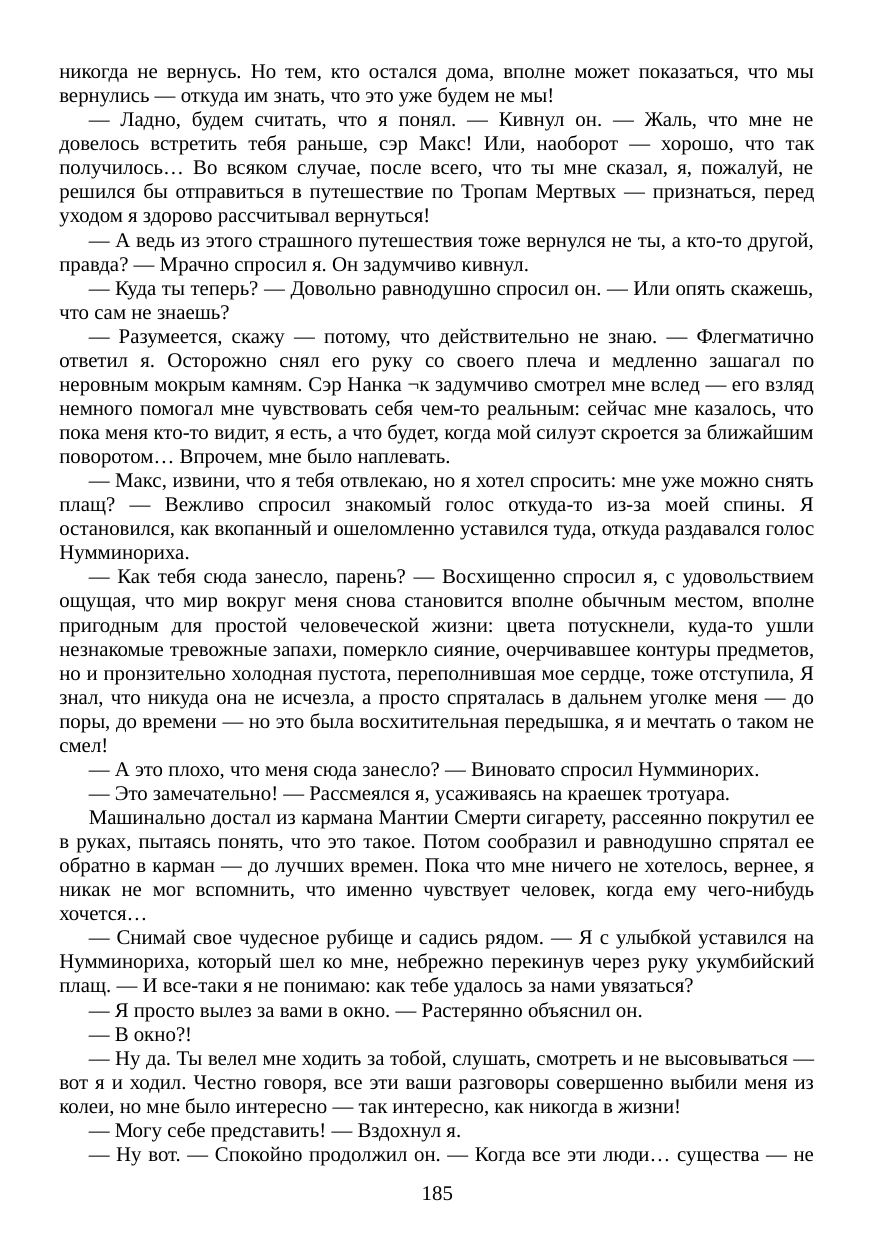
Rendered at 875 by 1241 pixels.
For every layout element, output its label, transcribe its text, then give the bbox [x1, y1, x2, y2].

text — Куда ты теперь? — Довольно равнодушно спросил он. — Или опять скажешь, что сам не знаешь? [59, 276, 815, 324]
text — А это плохо, что меня сюда занесло? — Виновато спросил Нумминорих. [59, 757, 815, 781]
text — Я просто вылез за вами в окно. — Растерянно объяснил он. [59, 997, 815, 1022]
text — Снимай свое чудесное рубище и садись рядом. — Я с улыбкой уставился на Нумминориха, который шел ко мне, небрежно перекинув через руку укумбийский плащ. — И все-таки я не понимаю: как тебе удалось за нами увязаться? [59, 925, 815, 997]
text Машинально достал из кармана Мантии Смерти сигарету, рассеянно покрутил ее в руках, пытаясь понять, что это такое. Потом сообразил и равнодушно спрятал ее обратно в карман — до лучших времен. Пока что мне ничего не хотелось, вернее, я никак не мог вспомнить, что именно чувствует человек, когда ему чего-нибудь хочется… [59, 805, 815, 925]
text — В окно?! [59, 1022, 815, 1046]
text — Макс, извини, что я тебя отвлекаю, но я хотел спросить: мне уже можно снять плащ? — Вежливо спросил знакомый голос откуда-то из-за моей спины. Я остановился, как вкопанный и ошеломленно уставился туда, откуда раздавался голос Нумминориха. [59, 468, 815, 564]
text — Ладно, будем считать, что я понял. — Кивнул он. — Жаль, что мне не довелось встретить тебя раньше, сэр Макс! Или, наоборот — хорошо, что так получилось… Во всяком случае, после всего, что ты мне сказал, я, пожалуй, не решился бы отправиться в путешествие по Тропам Мертвых — признаться, перед уходом я здорово рассчитывал вернуться! [59, 107, 815, 227]
text никогда не вернусь. Но тем, кто остался дома, вполне может показаться, что мы вернулись — откуда им знать, что это уже будем не мы! [59, 59, 815, 107]
text — Это замечательно! — Рассмеялся я, усаживаясь на краешек тротуара. [59, 781, 815, 805]
text — Как тебя сюда занесло, парень? — Восхищенно спросил я, с удовольствием ощущая, что мир вокруг меня снова становится вполне обычным местом, вполне пригодным для простой человеческой жизни: цвета потускнели, куда-то ушли незнакомые тревожные запахи, померкло сияние, очерчивавшее контуры предметов, но и пронзительно холодная пустота, переполнившая мое сердце, тоже отступила, Я знал, что никуда она не исчезла, а просто спряталась в дальнем уголке меня — до поры, до времени — но это была восхитительная передышка, я и мечтать о таком не смел! [59, 564, 815, 757]
text — Ну да. Ты велел мне ходить за тобой, слушать, смотреть и не высовываться — вот я и ходил. Честно говоря, все эти ваши разговоры совершенно выбили меня из колеи, но мне было интересно — так интересно, как никогда в жизни! [59, 1046, 815, 1118]
text — Ну вот. — Спокойно продолжил он. — Когда все эти люди… существа — не [59, 1142, 815, 1166]
text — А ведь из этого страшного путешествия тоже вернулся не ты, а кто-то другой, правда? — Мрачно спросил я. Он задумчиво кивнул. [59, 227, 815, 276]
text — Могу себе представить! — Вздохнул я. [59, 1118, 815, 1142]
text — Разумеется, скажу — потому, что действительно не знаю. — Флегматично ответил я. Осторожно снял его руку со своего плеча и медленно зашагал по неровным мокрым камням. Сэр Нанка ¬к задумчиво смотрел мне вслед — его взляд немного помогал мне чувствовать себя чем-то реальным: сейчас мне казалось, что пока меня кто-то видит, я есть, а что будет, когда мой силуэт скроется за ближайшим поворотом… Впрочем, мне было наплевать. [59, 324, 815, 468]
